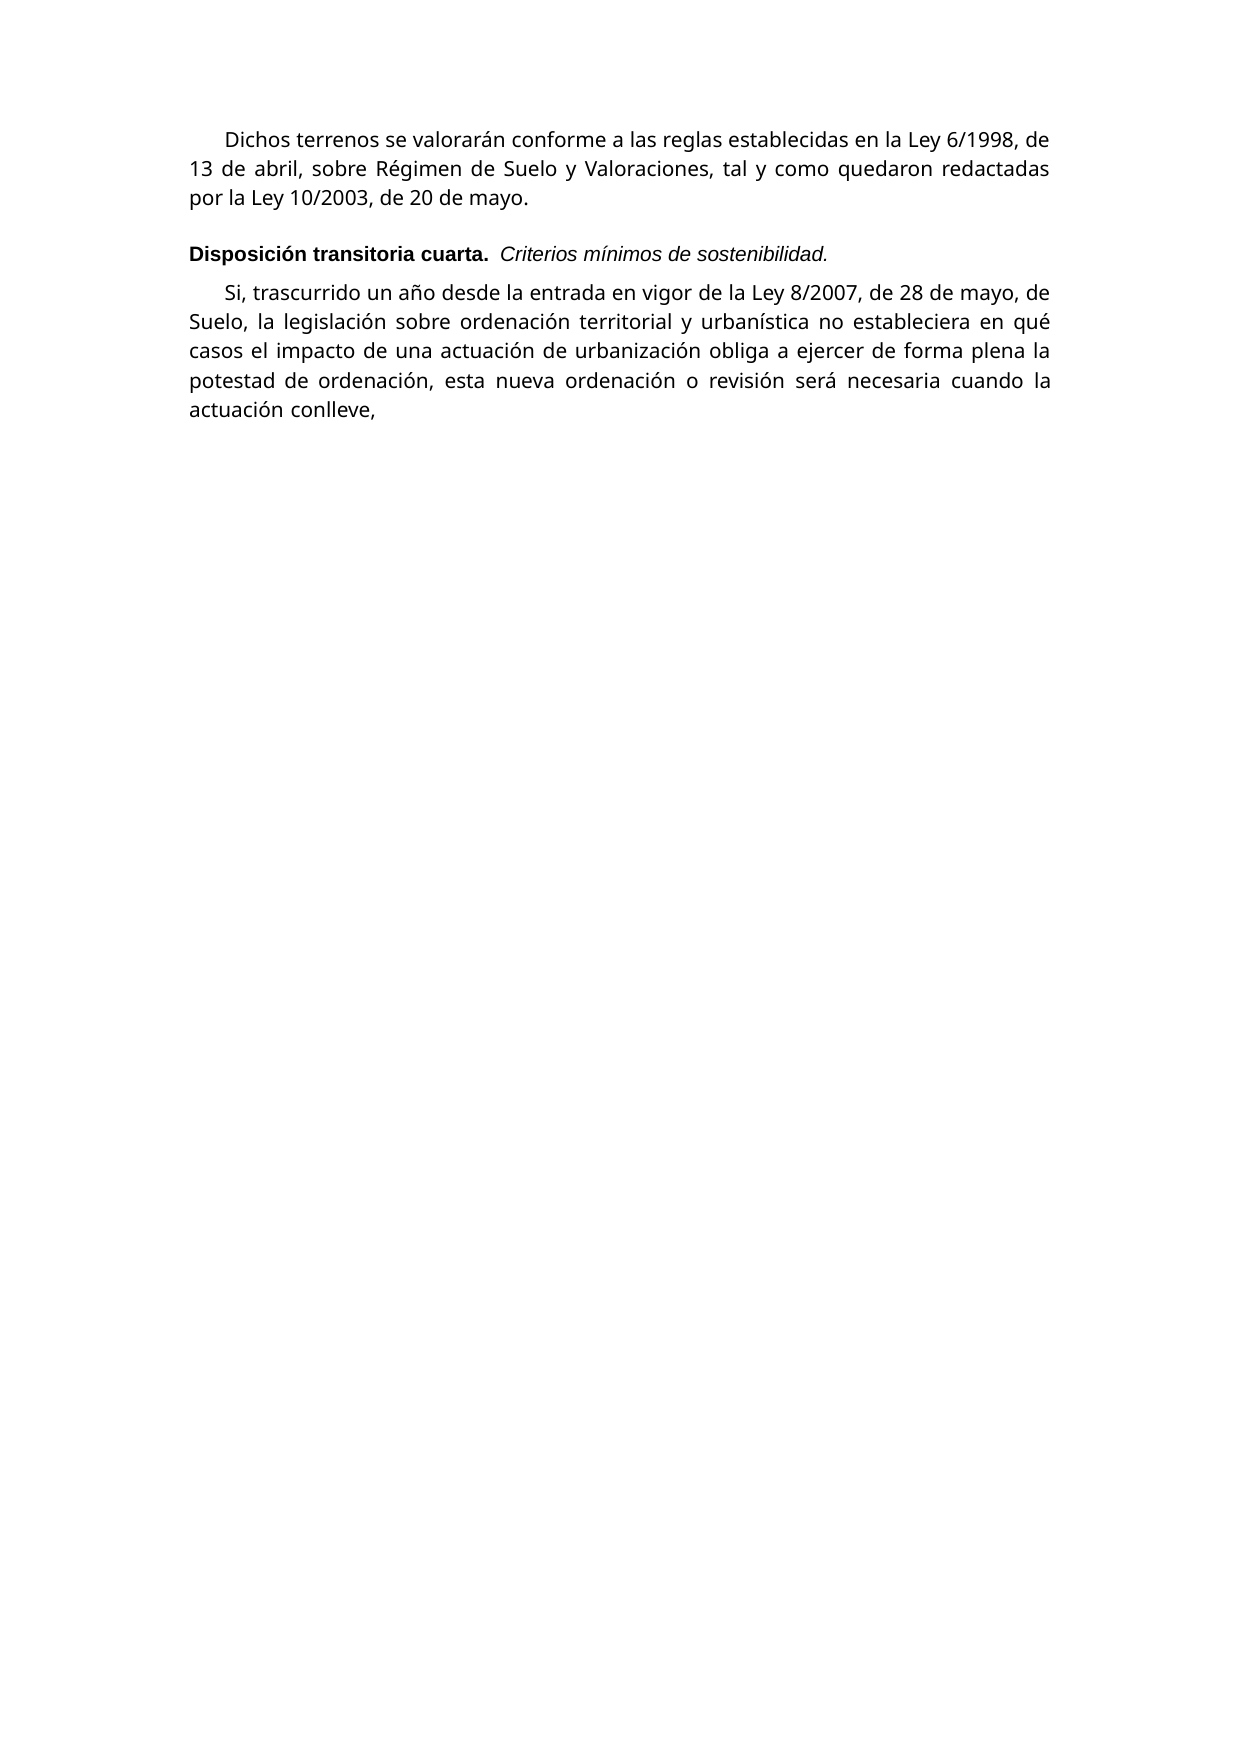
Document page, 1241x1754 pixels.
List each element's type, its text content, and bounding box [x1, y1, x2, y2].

text Si, trascurrido un año desde la entrada en vigor de la Ley 8/2007, de 28 de mayo, de Suelo, la legislación sobre ordenación territorial y urbanística no estableciera en qué casos el impacto de una actuación de urbanización obliga a ejercer de forma plena la potestad de ordenación, esta nueva ordenación o revisión será necesaria cuando la actuación conlleve, [189, 278, 1051, 423]
text Disposición transitoria cuarta. Criterios mínimos de sostenibilidad. [189, 242, 1184, 266]
text Dichos terrenos se valorarán conforme a las reglas establecidas en la Ley 6/1998, de 13 de abril, sobre Régimen de Suelo y Valoraciones, tal y como quedaron redactadas por la Ley 10/2003, de 20 de mayo. [189, 125, 1051, 212]
